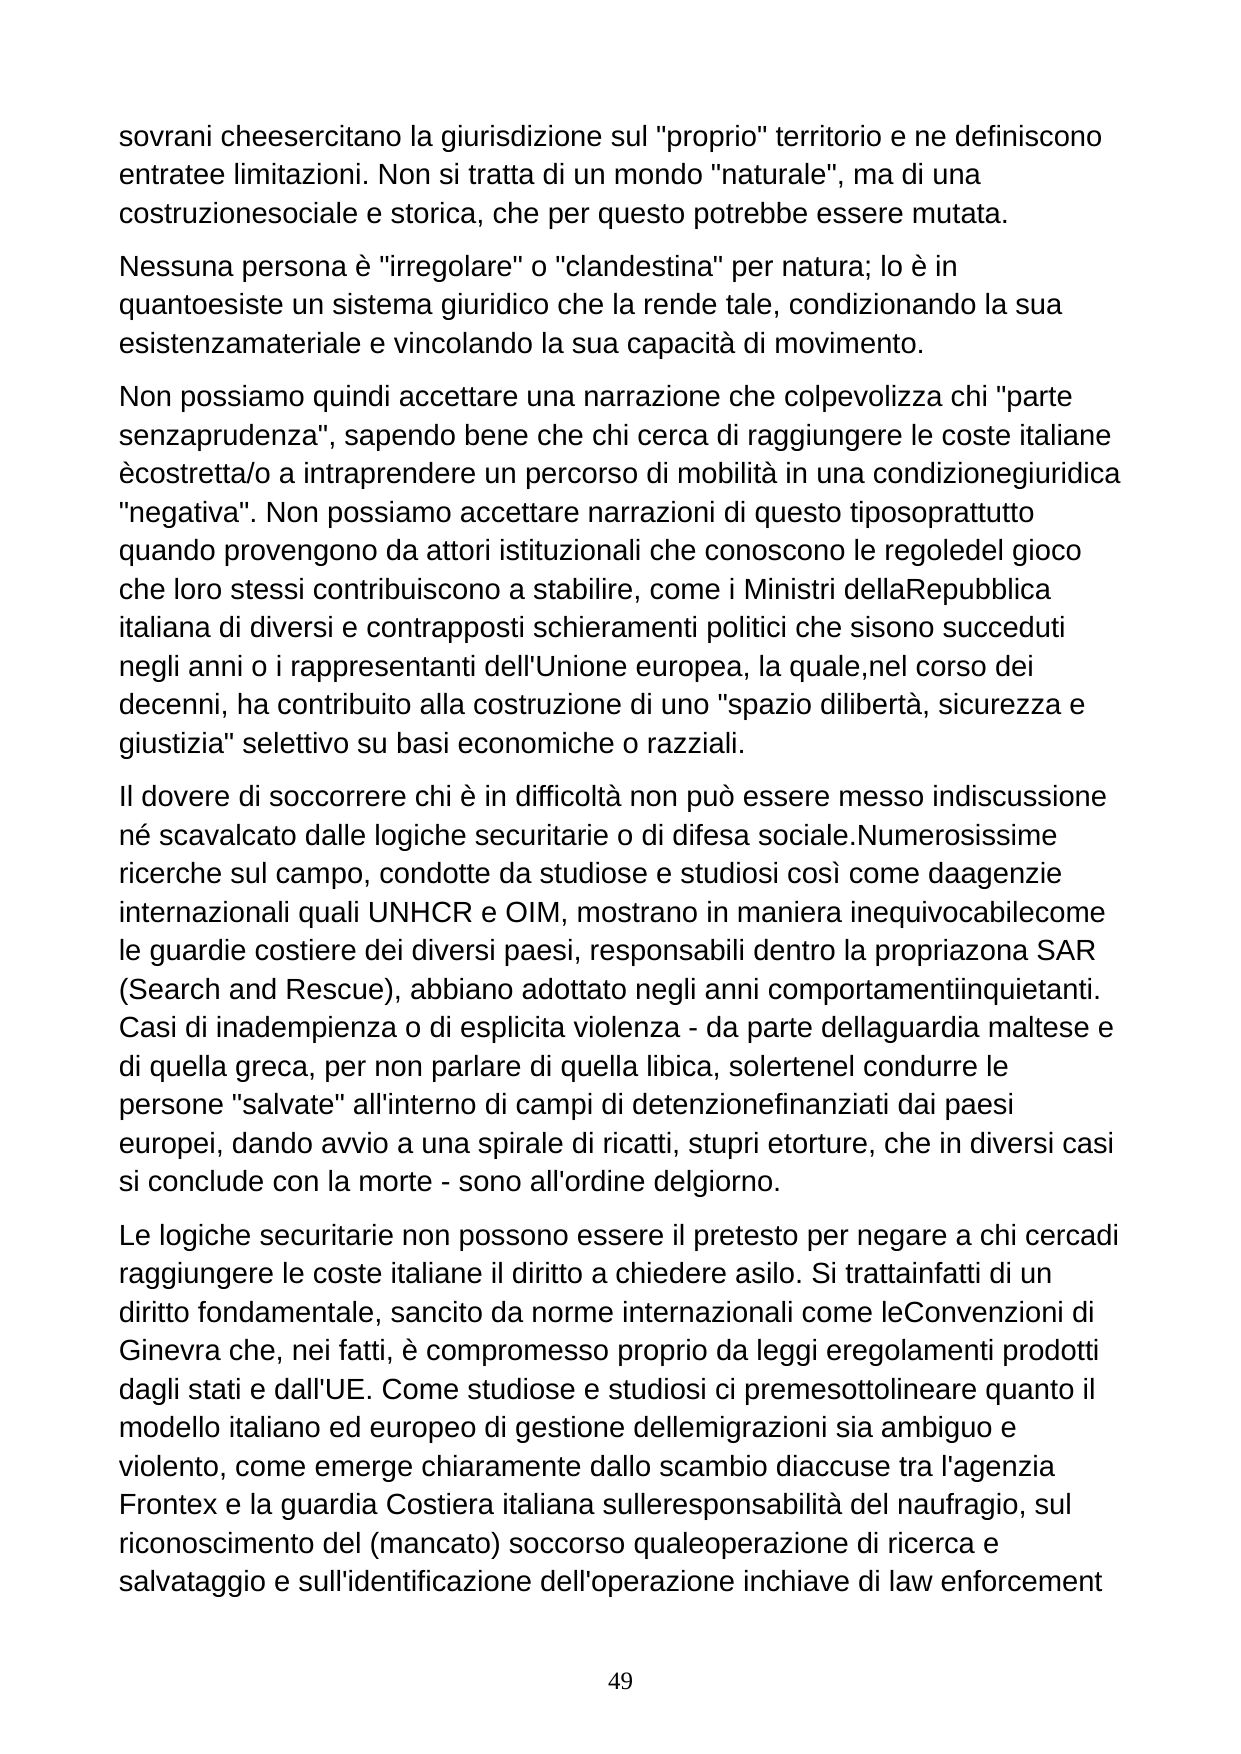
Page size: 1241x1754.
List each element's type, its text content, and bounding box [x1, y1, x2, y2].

text sovrani cheesercitano la giurisdizione sul "proprio" territorio e ne definiscono entratee limitazioni. Non si tratta di un mondo "naturale", ma di una costruzionesociale e storica, che per questo potrebbe essere mutata. [118, 118, 1122, 229]
text Nessuna persona è "irregolare" o "clandestina" per natura; lo è in quantoesiste un sistema giuridico che la rende tale, condizionando la sua esistenzamateriale e vincolando la sua capacità di movimento. [118, 249, 1122, 359]
text Il dovere di soccorrere chi è in difficoltà non può essere messo indiscussione né scavalcato dalle logiche securitarie o di difesa sociale.Numerosissime ricerche sul campo, condotte da studiose e studiosi così come daagenzie internazionali quali UNHCR e OIM, mostrano in maniera inequivocabilecome le guardie costiere dei diversi paesi, responsabili dentro la propriazona SAR (Search and Rescue), abbiano adottato negli anni comportamentiinquietanti. Casi di inadempienza o di esplicita violenza - da parte dellaguardia maltese e di quella greca, per non parlare di quella libica, solertenel condurre le persone "salvate" all'interno di campi di detenzionefinanziati dai paesi europei, dando avvio a una spirale di ricatti, stupri etorture, che in diversi casi si conclude con la morte - sono all'ordine delgiorno. [118, 779, 1122, 1198]
text Le logiche securitarie non possono essere il pretesto per negare a chi cercadi raggiungere le coste italiane il diritto a chiedere asilo. Si trattainfatti di un diritto fondamentale, sancito da norme internazionali come leConvenzioni di Ginevra che, nei fatti, è compromesso proprio da leggi eregolamenti prodotti dagli stati e dall'UE. Come studiose e studiosi ci premesottolineare quanto il modello italiano ed europeo di gestione dellemigrazioni sia ambiguo e violento, come emerge chiaramente dallo scambio diaccuse tra l'agenzia Frontex e la guardia Costiera italiana sulleresponsabilità del naufragio, sul riconoscimento del (mancato) soccorso qualeoperazione di ricerca e salvataggio e sull'identificazione dell'operazione inchiave di law enforcement [118, 1217, 1122, 1598]
text Non possiamo quindi accettare una narrazione che colpevolizza chi "parte senzaprudenza", sapendo bene che chi cerca di raggiungere le coste italiane ècostretta/o a intraprendere un percorso di mobilità in una condizionegiuridica "negativa". Non possiamo accettare narrazioni di questo tiposoprattutto quando provengono da attori istituzionali che conoscono le regoledel gioco che loro stessi contribuiscono a stabilire, come i Ministri dellaRepubblica italiana di diversi e contrapposti schieramenti politici che sisono succeduti negli anni o i rappresentanti dell'Unione europea, la quale,nel corso dei decenni, ha contribuito alla costruzione di uno "spazio dilibertà, sicurezza e giustizia" selettivo su basi economiche o razziali. [118, 379, 1122, 759]
